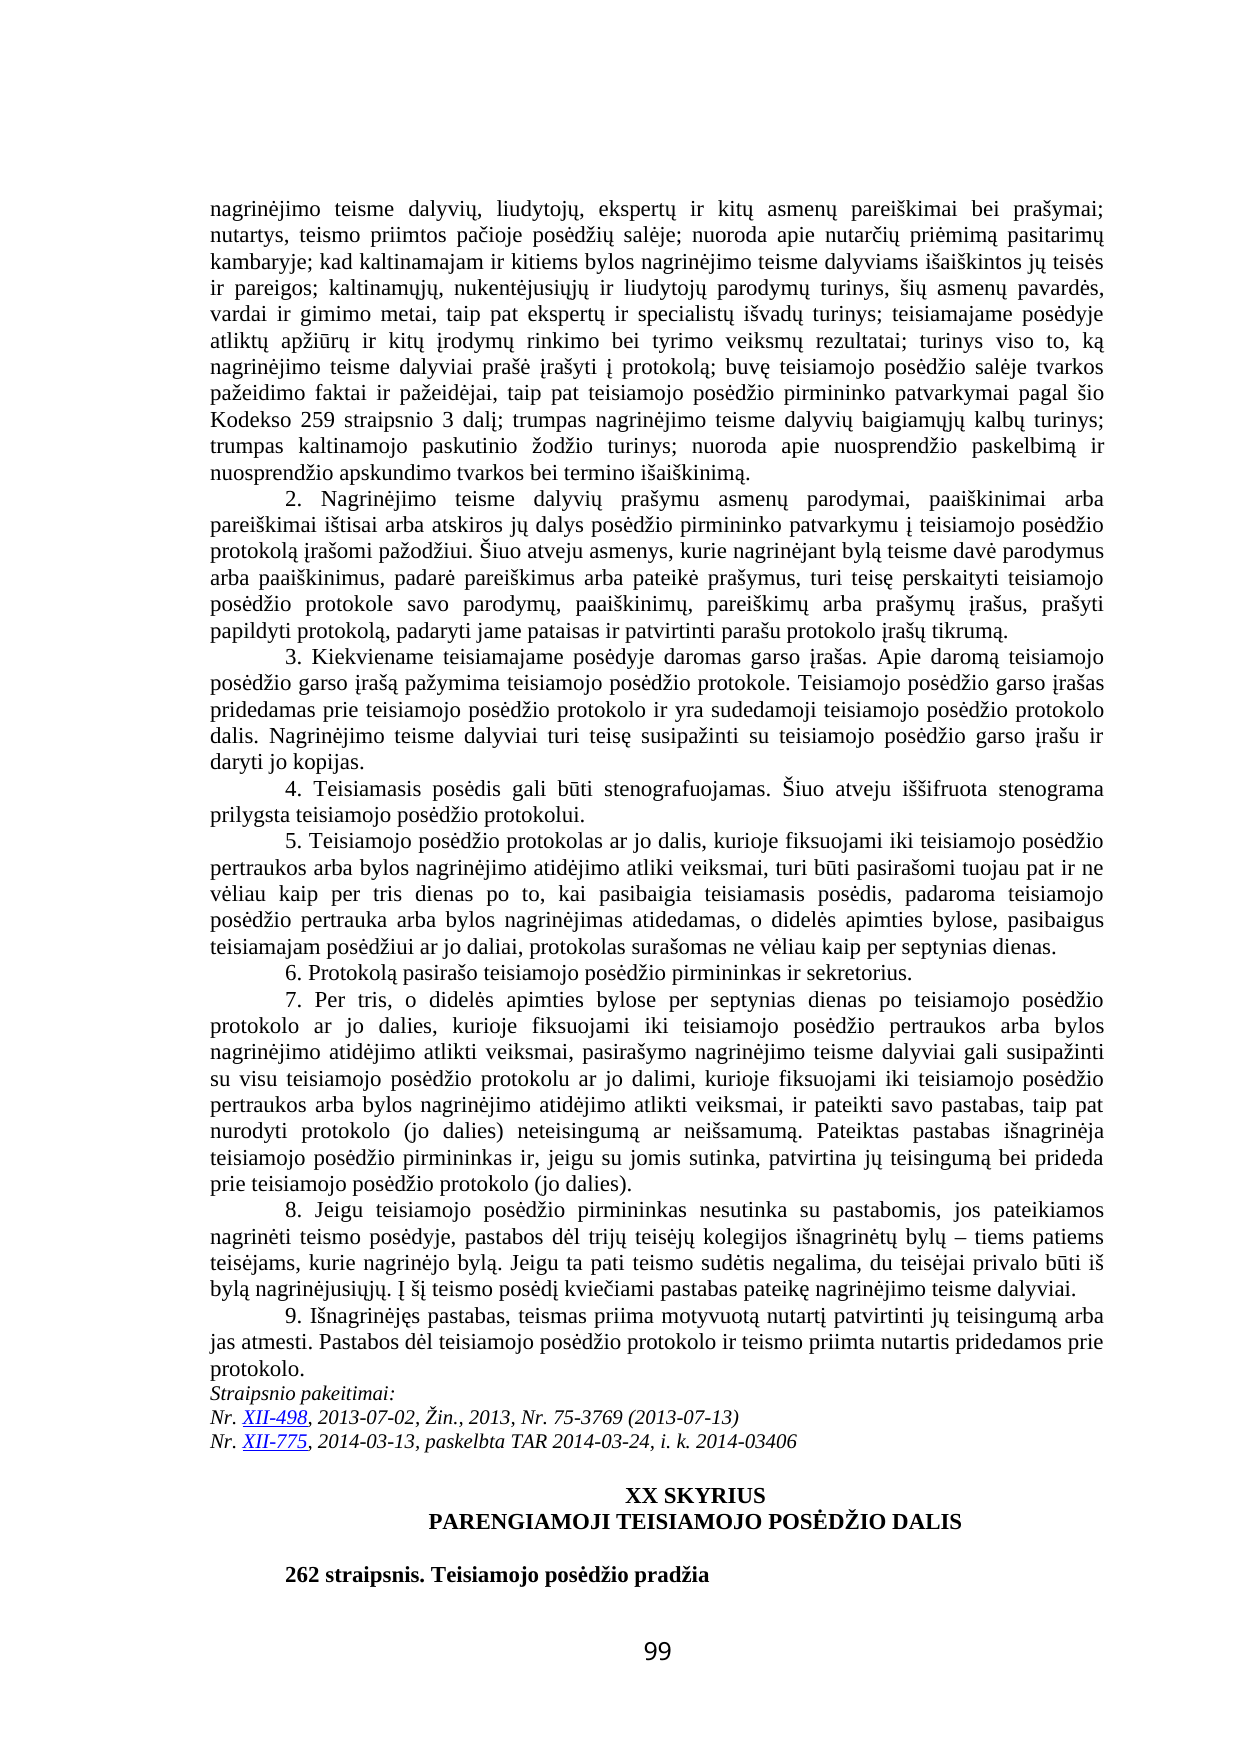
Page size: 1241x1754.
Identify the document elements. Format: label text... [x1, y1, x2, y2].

text 5. Teisiamojo posėdžio protokolas ar jo dalis, kurioje fiksuojami iki teisiamojo posėdžio pertraukos arba bylos nagrinėjimo atidėjimo atliki veiksmai, turi būti pasirašomi tuojau pat ir ne vėliau kaip per tris dienas po to, kai pasibaigia teisiamasis posėdis, padaroma teisiamojo posėdžio pertrauka arba bylos nagrinėjimas atidedamas, o didelės apimties bylose, pasibaigus teisiamajam posėdžiui ar jo daliai, protokolas surašomas ne vėliau kaip per septynias dienas. [210, 827, 1106, 959]
text Nr. XII-498, 2013-07-02, Žin., 2013, Nr. 75-3769 (2013-07-13) [210, 1405, 1106, 1429]
text 4. Teisiamasis posėdis gali būti stenografuojamas. Šiuo atveju iššifruota stenograma prilygsta teisiamojo posėdžio protokolui. [210, 775, 1106, 827]
text 8. Jeigu teisiamojo posėdžio pirmininkas nesutinka su pastabomis, jos pateikiamos nagrinėti teismo posėdyje, pastabos dėl trijų teisėjų kolegijos išnagrinėtų bylų – tiems patiems teisėjams, kurie nagrinėjo bylą. Jeigu ta pati teismo sudėtis negalima, du teisėjai privalo būti iš bylą nagrinėjusiųjų. Į šį teismo posėdį kviečiami pastabas pateikę nagrinėjimo teisme dalyviai. [210, 1196, 1106, 1302]
text 6. Protokolą pasirašo teisiamojo posėdžio pirmininkas ir sekretorius. [210, 959, 1106, 986]
subtitle XX skyrius [210, 1482, 1106, 1508]
text 3. Kiekviename teisiamajame posėdyje daromas garso įrašas. Apie daromą teisiamojo posėdžio garso įrašą pažymima teisiamojo posėdžio protokole. Teisiamojo posėdžio garso įrašas pridedamas prie teisiamojo posėdžio protokolo ir yra sudedamoji teisiamojo posėdžio protokolo dalis. Nagrinėjimo teisme dalyviai turi teisę susipažinti su teisiamojo posėdžio garso įrašu ir daryti jo kopijas. [210, 643, 1106, 775]
text 2. Nagrinėjimo teisme dalyvių prašymu asmenų parodymai, paaiškinimai arba pareiškimai ištisai arba atskiros jų dalys posėdžio pirmininko patvarkymu į teisiamojo posėdžio protokolą įrašomi pažodžiui. Šiuo atveju asmenys, kurie nagrinėjant bylą teisme davė parodymus arba paaiškinimus, padarė pareiškimus arba pateikė prašymus, turi teisę perskaityti teisiamojo posėdžio protokole savo parodymų, paaiškinimų, pareiškimų arba prašymų įrašus, prašyti papildyti protokolą, padaryti jame pataisas ir patvirtinti parašu protokolo įrašų tikrumą. [210, 485, 1106, 643]
text Nr. XII-775, 2014-03-13, paskelbta TAR 2014-03-24, i. k. 2014-03406 [210, 1429, 1106, 1453]
text 7. Per tris, o didelės apimties bylose per septynias dienas po teisiamojo posėdžio protokolo ar jo dalies, kurioje fiksuojami iki teisiamojo posėdžio pertraukos arba bylos nagrinėjimo atidėjimo atlikti veiksmai, pasirašymo nagrinėjimo teisme dalyviai gali susipažinti su visu teisiamojo posėdžio protokolu ar jo dalimi, kurioje fiksuojami iki teisiamojo posėdžio pertraukos arba bylos nagrinėjimo atidėjimo atlikti veiksmai, ir pateikti savo pastabas, taip pat nurodyti protokolo (jo dalies) neteisingumą ar neišsamumą. Pateiktas pastabas išnagrinėja teisiamojo posėdžio pirmininkas ir, jeigu su jomis sutinka, patvirtina jų teisingumą bei prideda prie teisiamojo posėdžio protokolo (jo dalies). [210, 986, 1106, 1196]
text Parengiamoji teisiamojo posėdžio dalis [210, 1508, 1106, 1534]
text Straipsnio pakeitimai: [210, 1381, 1106, 1405]
text nagrinėjimo teisme dalyvių, liudytojų, ekspertų ir kitų asmenų pareiškimai bei prašymai; nutartys, teismo priimtos pačioje posėdžių salėje; nuoroda apie nutarčių priėmimą pasitarimų kambaryje; kad kaltinamajam ir kitiems bylos nagrinėjimo teisme dalyviams išaiškintos jų teisės ir pareigos; kaltinamųjų, nukentėjusiųjų ir liudytojų parodymų turinys, šių asmenų pavardės, vardai ir gimimo metai, taip pat ekspertų ir specialistų išvadų turinys; teisiamajame posėdyje atliktų apžiūrų ir kitų įrodymų rinkimo bei tyrimo veiksmų rezultatai; turinys viso to, ką nagrinėjimo teisme dalyviai prašė įrašyti į protokolą; buvę teisiamojo posėdžio salėje tvarkos pažeidimo faktai ir pažeidėjai, taip pat teisiamojo posėdžio pirmininko patvarkymai pagal šio Kodekso 259 straipsnio 3 dalį; trumpas nagrinėjimo teisme dalyvių baigiamųjų kalbų turinys; trumpas kaltinamojo paskutinio žodžio turinys; nuoroda apie nuosprendžio paskelbimą ir nuosprendžio apskundimo tvarkos bei termino išaiškinimą. [210, 195, 1106, 485]
text 9. Išnagrinėjęs pastabas, teismas priima motyvuotą nutartį patvirtinti jų teisingumą arba jas atmesti. Pastabos dėl teisiamojo posėdžio protokolo ir teismo priimta nutartis pridedamos prie protokolo. [210, 1302, 1106, 1381]
text 262 straipsnis. Teisiamojo posėdžio pradžia [210, 1561, 1106, 1587]
